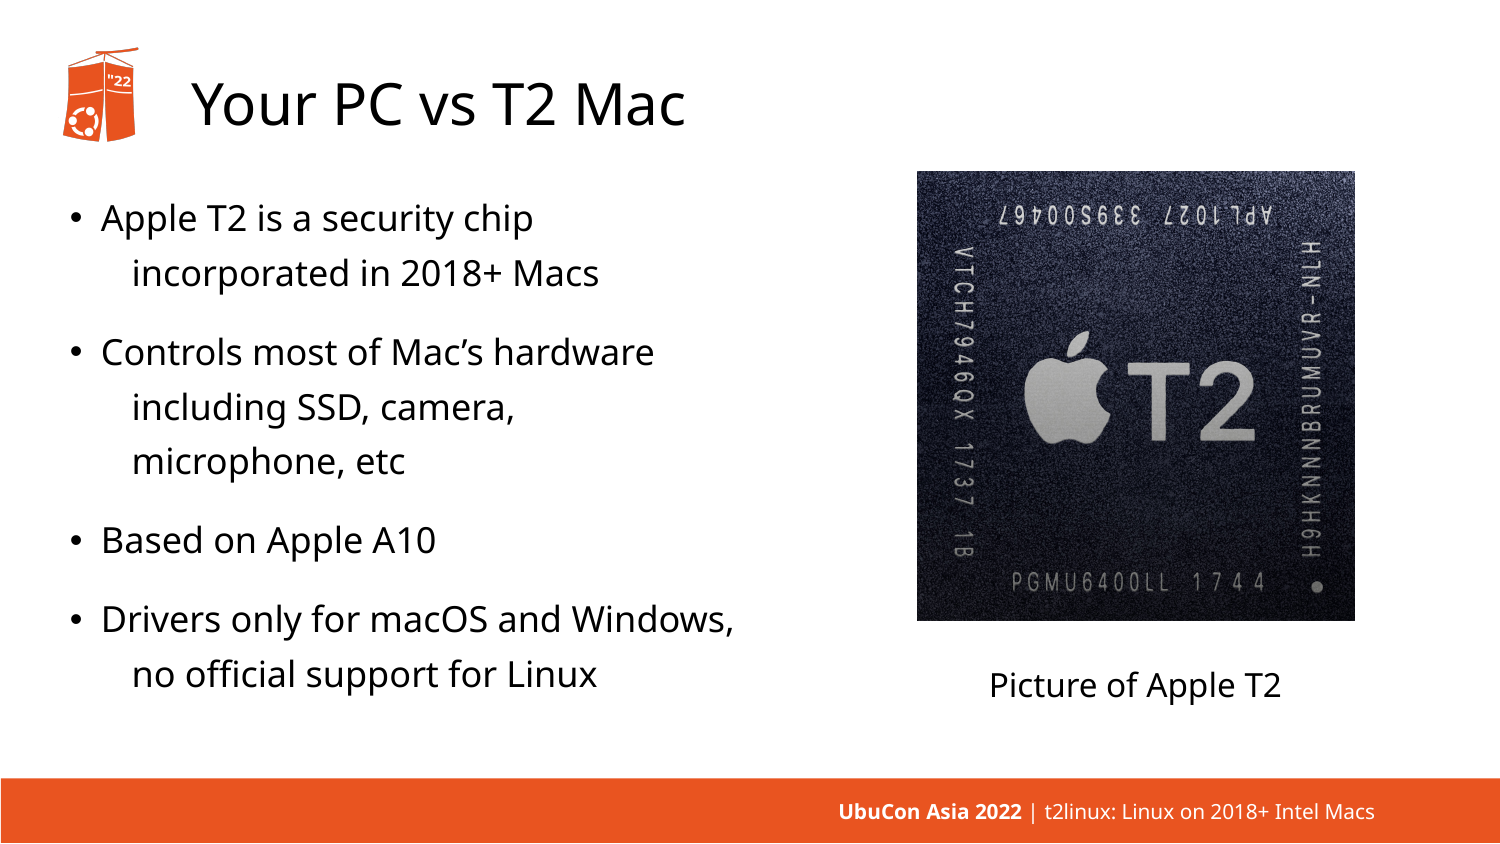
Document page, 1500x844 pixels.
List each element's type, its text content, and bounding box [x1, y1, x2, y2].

picture [51, 47, 146, 142]
title Your PC vs T2 Mac [176, 48, 1449, 142]
text_box UbuCon Asia 2022 | t2linux: Linux on 2018+ Intel Macs [345, 781, 1390, 837]
list Apple T2 is a security chip incorporated in 2018+ Macs Controls most of Mac’s hardware including SSD, camera, microphone, etc Based on Apple A10 Drivers only for macOS and Windows, no official support for Linux [51, 172, 751, 750]
text_box Picture of Apple T2 [917, 641, 1355, 721]
picture [917, 171, 1355, 621]
text_box [0, 778, 1500, 843]
